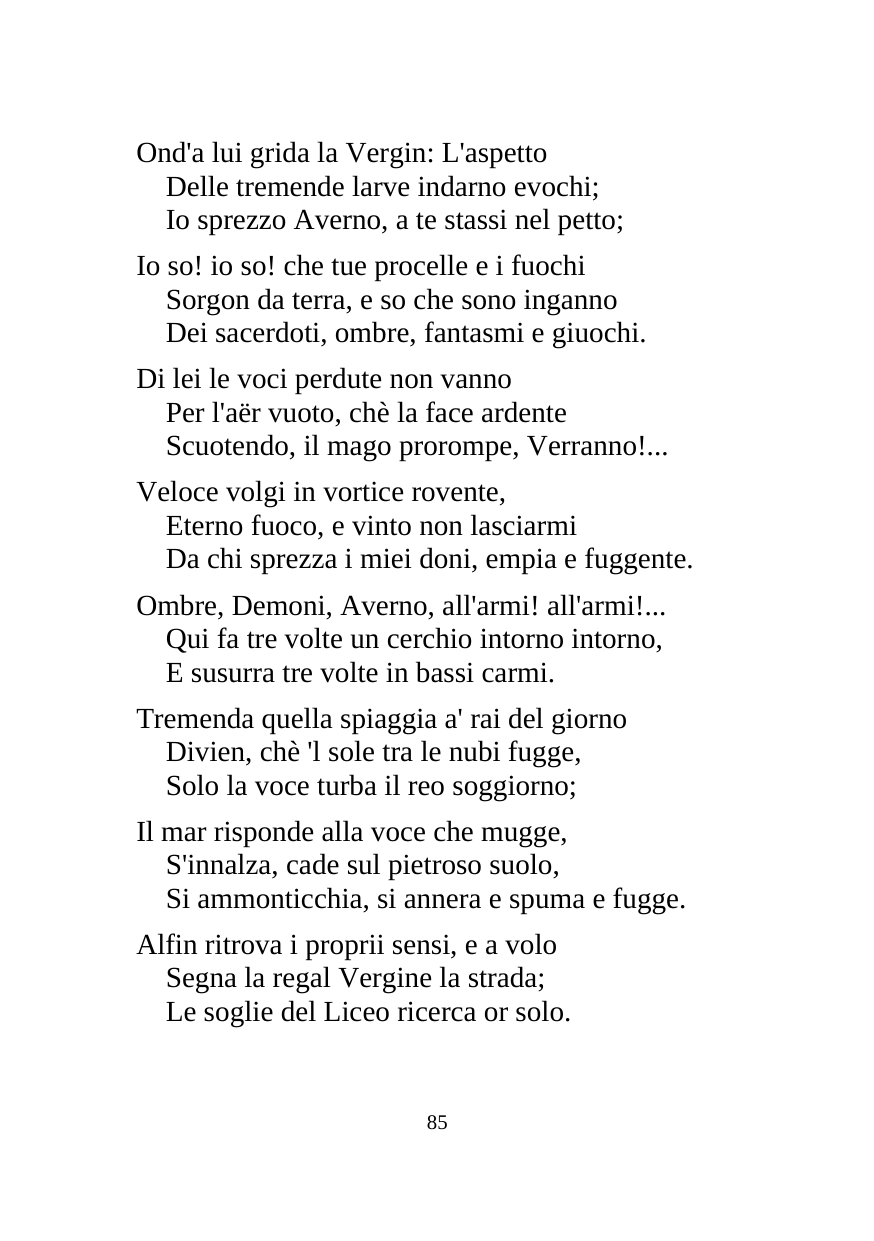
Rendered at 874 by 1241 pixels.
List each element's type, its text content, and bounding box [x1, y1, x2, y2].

text Io so! io so! che tue procelle e i fuochi Sorgon da terra, e so che sono inganno Dei sacerdoti, ombre, fantasmi e giuochi. [136, 248, 768, 349]
text Tremenda quella spiaggia a' rai del giorno Divien, chè 'l sole tra le nubi fugge, Solo la voce turba il reo soggiorno; [136, 701, 768, 801]
text Di lei le voci perdute non vanno Per l'aër vuoto, chè la face ardente Scuotendo, il mago prorompe, Verranno!... [136, 361, 768, 462]
text Veloce volgi in vortice rovente, Eterno fuoco, e vinto non lasciarmi Da chi sprezza i miei doni, empia e fuggente. [136, 474, 768, 575]
text Alfin ritrova i proprii sensi, e a volo Segna la regal Vergine la strada; Le soglie del Liceo ricerca or solo. [136, 927, 768, 1028]
text Il mar risponde alla voce che mugge, S'innalza, cade sul pietroso suolo, Si ammonticchia, si annera e spuma e fugge. [136, 814, 768, 914]
text Ond'a lui grida la Vergin: L'aspetto Delle tremende larve indarno evochi; Io sprezzo Averno, a te stassi nel petto; [136, 135, 768, 236]
text Ombre, Demoni, Averno, all'armi! all'armi!... Qui fa tre volte un cerchio intorno intorno, E susurra tre volte in bassi carmi. [136, 588, 768, 688]
